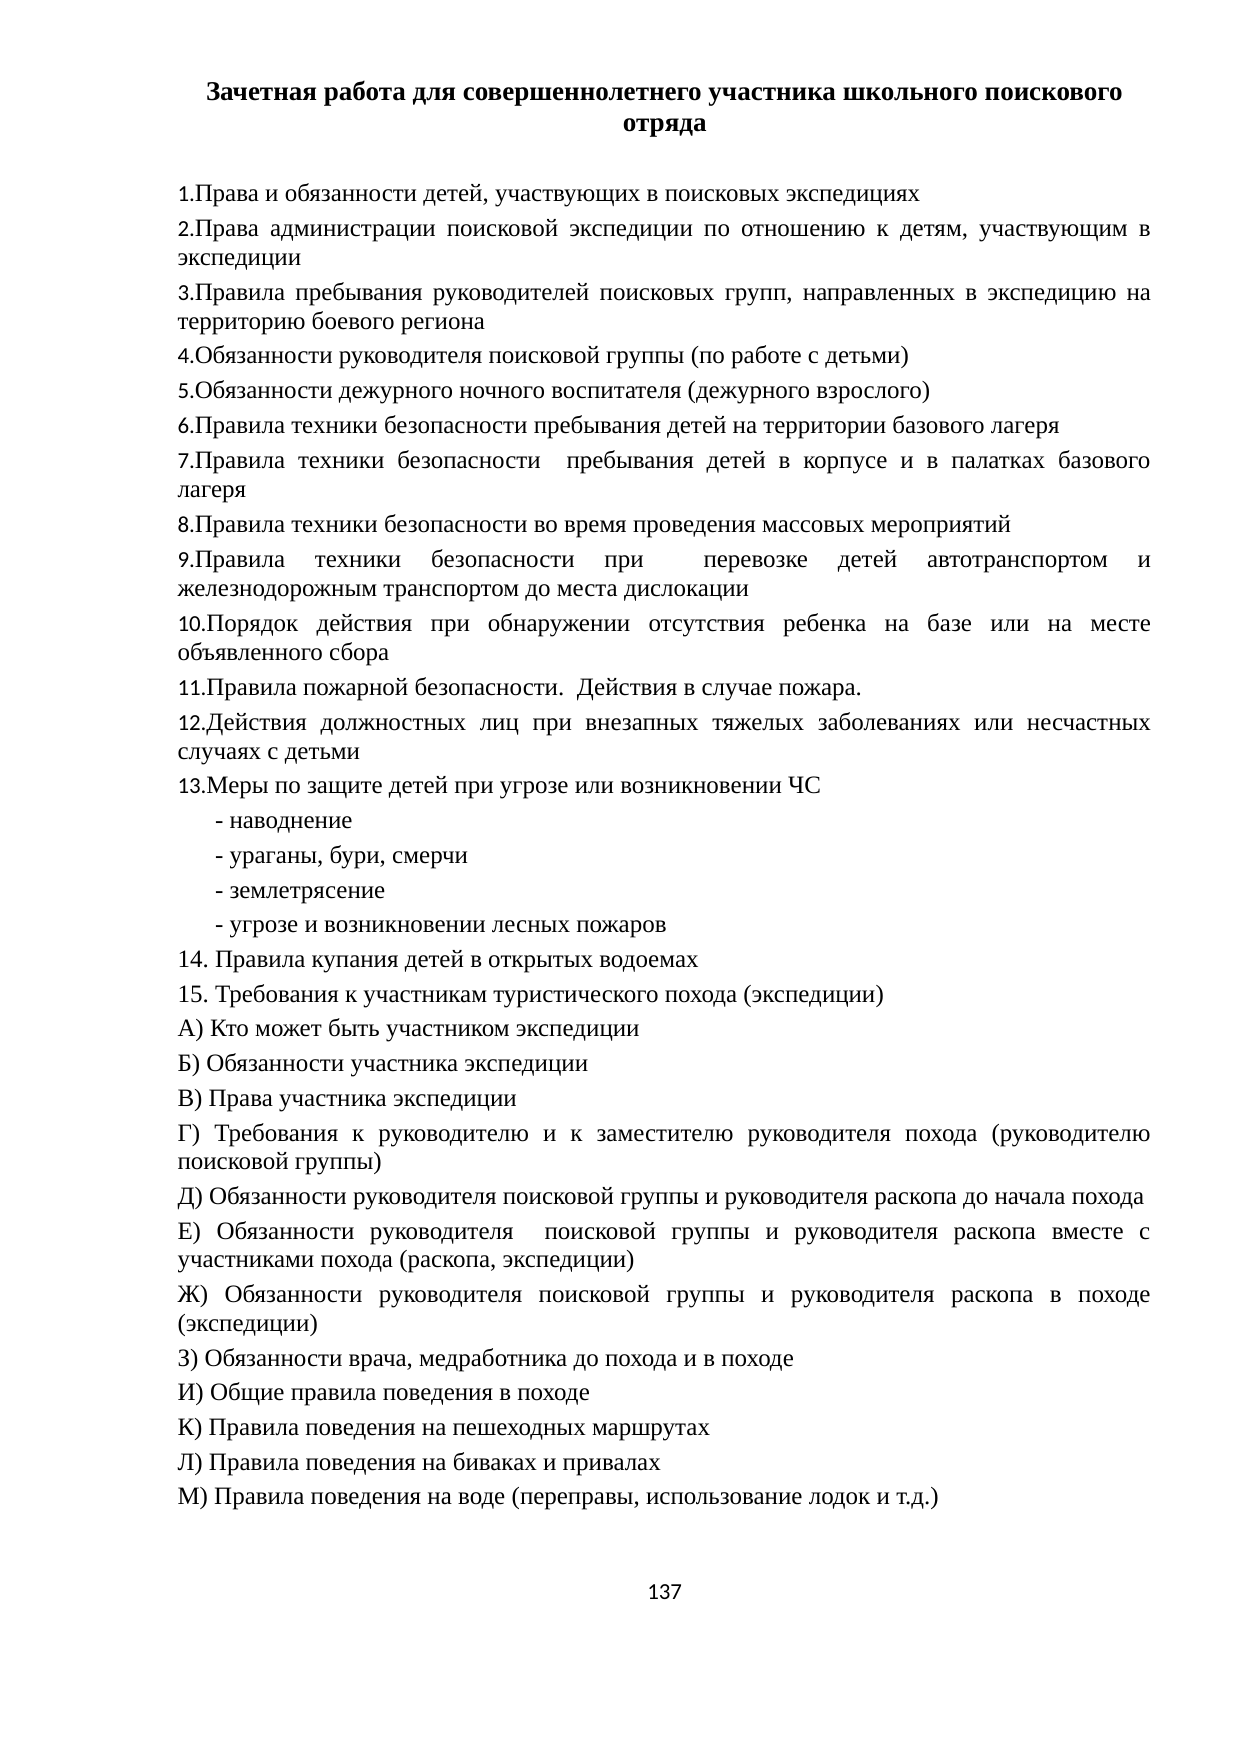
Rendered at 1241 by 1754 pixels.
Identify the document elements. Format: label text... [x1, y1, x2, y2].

text Ж) Обязанности руководителя поисковой группы и руководителя раскопа в походе (экспедиции) [177, 1279, 1152, 1337]
text В) Права участника экспедиции [177, 1083, 1152, 1112]
text - угрозе и возникновении лесных пожаров [215, 909, 1152, 938]
list Правила пожарной безопасности. Действия в случае пожара. [177, 672, 1152, 701]
text Е) Обязанности руководителя поисковой группы и руководителя раскопа вместе с участниками похода (раскопа, экспедиции) [177, 1216, 1152, 1273]
list Правила техники безопасности при перевозке детей автотранспортом и железнодорожным транспортом до места дислокации [177, 544, 1152, 602]
text М) Правила поведения на воде (переправы, использование лодок и т.д.) [177, 1481, 1152, 1510]
list Правила техники безопасности пребывания детей на территории базового лагеря [177, 410, 1152, 439]
text - землетрясение [215, 875, 1152, 903]
list Обязанности руководителя поисковой группы (по работе с детьми) [177, 340, 1152, 369]
text Л) Правила поведения на биваках и привалах [177, 1447, 1152, 1475]
text К) Правила поведения на пешеходных маршрутах [177, 1412, 1152, 1441]
text 15. Требования к участникам туристического похода (экспедиции) [177, 979, 1152, 1008]
text Б) Обязанности участника экспедиции [177, 1048, 1152, 1077]
list Меры по защите детей при угрозе или возникновении ЧС [177, 770, 1152, 799]
list Обязанности дежурного ночного воспитателя (дежурного взрослого) [177, 375, 1152, 404]
list Правила техники безопасности пребывания детей в корпусе и в палатках базового лагеря [177, 445, 1152, 503]
text Д) Обязанности руководителя поисковой группы и руководителя раскопа до начала похода [177, 1181, 1152, 1210]
text 14. Правила купания детей в открытых водоемах [177, 944, 1152, 973]
list Права и обязанности детей, участвующих в поисковых экспедициях [177, 178, 1152, 207]
text - наводнение [215, 805, 1152, 834]
text З) Обязанности врача, медработника до похода и в походе [177, 1343, 1152, 1371]
list Правила техники безопасности во время проведения массовых мероприятий [177, 509, 1152, 538]
list Правила пребывания руководителей поисковых групп, направленных в экспедицию на территорию боевого региона [177, 277, 1152, 334]
text Г) Требования к руководителю и к заместителю руководителя похода (руководителю поисковой группы) [177, 1118, 1152, 1175]
list Порядок действия при обнаружении отсутствия ребенка на базе или на месте объявленного сбора [177, 608, 1152, 666]
text И) Общие правила поведения в походе [177, 1377, 1152, 1406]
list Действия должностных лиц при внезапных тяжелых заболеваниях или несчастных случаях с детьми [177, 707, 1152, 764]
text - ураганы, бури, смерчи [215, 840, 1152, 869]
list Права администрации поисковой экспедиции по отношению к детям, участвующим в экспедиции [177, 213, 1152, 271]
text Зачетная работа для совершеннолетнего участника школьного поискового отряда [177, 75, 1152, 137]
text А) Кто может быть участником экспедиции [177, 1013, 1152, 1042]
